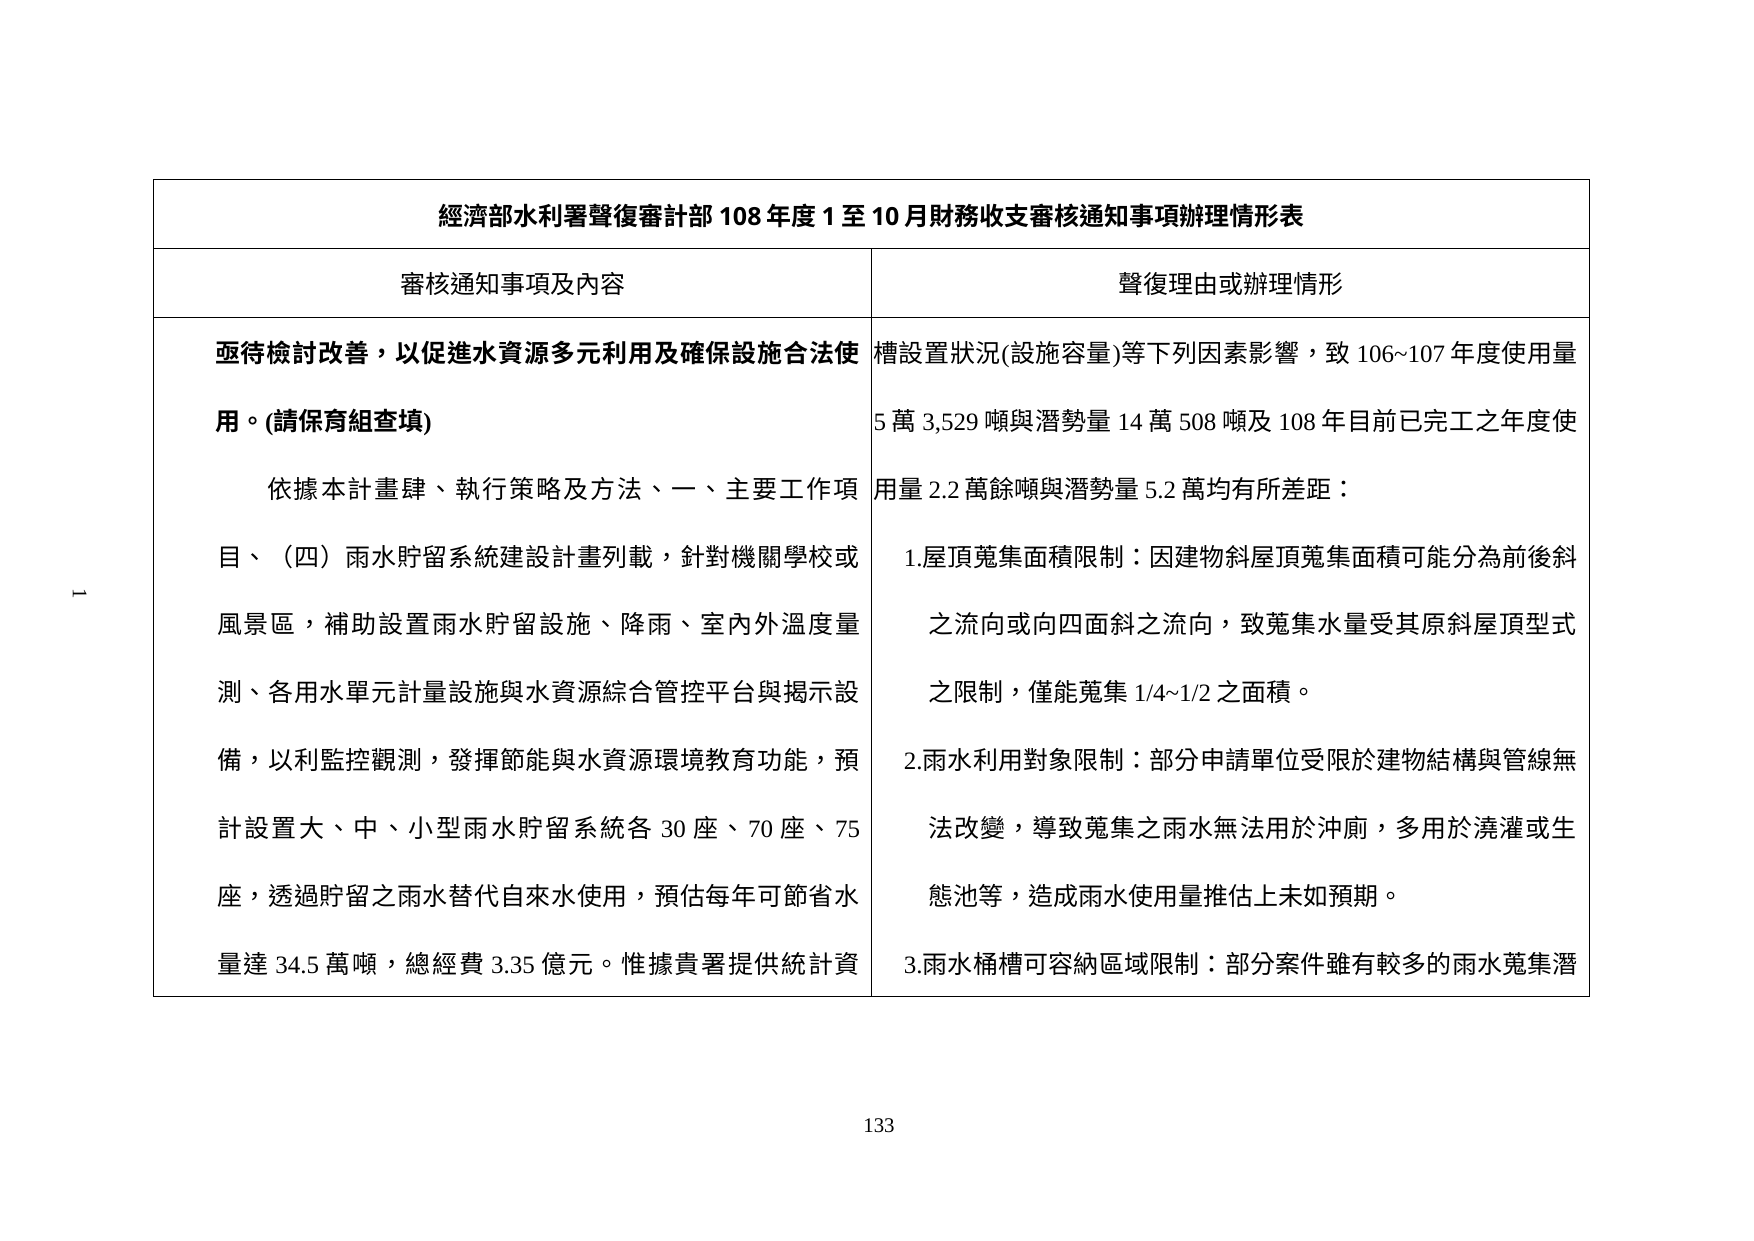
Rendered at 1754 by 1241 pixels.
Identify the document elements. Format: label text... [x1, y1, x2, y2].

table_cell 槽設置狀況(設施容量)等下列因素影響，致106~107年度使用量5萬3,529噸與潛勢量14萬508噸及108年目前已完工之年度使用量2.2萬餘噸與潛勢量5.2萬均有所差距： 1.屋頂蒐集面積限制：因建物斜屋頂蒐集面積可能分為前後斜之流向或向四面斜之流向，致蒐集水量受其原斜屋頂型式之限制，僅能蒐集1/4~1/2之面積。 2.雨水利用對象限制：部分申請單位受限於建物結構與管線無法改變，導致蒐集之雨水無法用於沖廁，多用於澆灌或生態池等，造成雨水使用量推估上未如預期。 3.雨水桶槽可容納區域限制：部分案件雖有較多的雨水蒐集潛 [872, 318, 1589, 996]
table_cell 聲復理由或辦理情形 [872, 249, 1589, 317]
table_cell 審核通知事項及內容 [154, 249, 871, 317]
table_header 經濟部水利署聲復審計部108年度1至10月財務收支審核通知事項辦理情形表 [154, 180, 1589, 248]
table_cell 亟待檢討改善，以促進水資源多元利用及確保設施合法使用。(請保育組查填) 依據本計畫肆、執行策略及方法、一、主要工作項目、（四）雨水貯留系統建設計畫列載，針對機關學校或風景區，補助設置雨水貯留設施、降雨、室內外溫度量測、各用水單元計量設施與水資源綜合管控平台與揭示設備，以利監控觀測，發揮節能與水資源環境教育功能，預計設置大、中、小型雨水貯留系統各30座、70座、75座，透過貯留之雨水替代自來水使用，預估每年可節省水量達34.5萬噸，總經費3.35億元。惟據貴署提供統計資 [154, 318, 871, 996]
